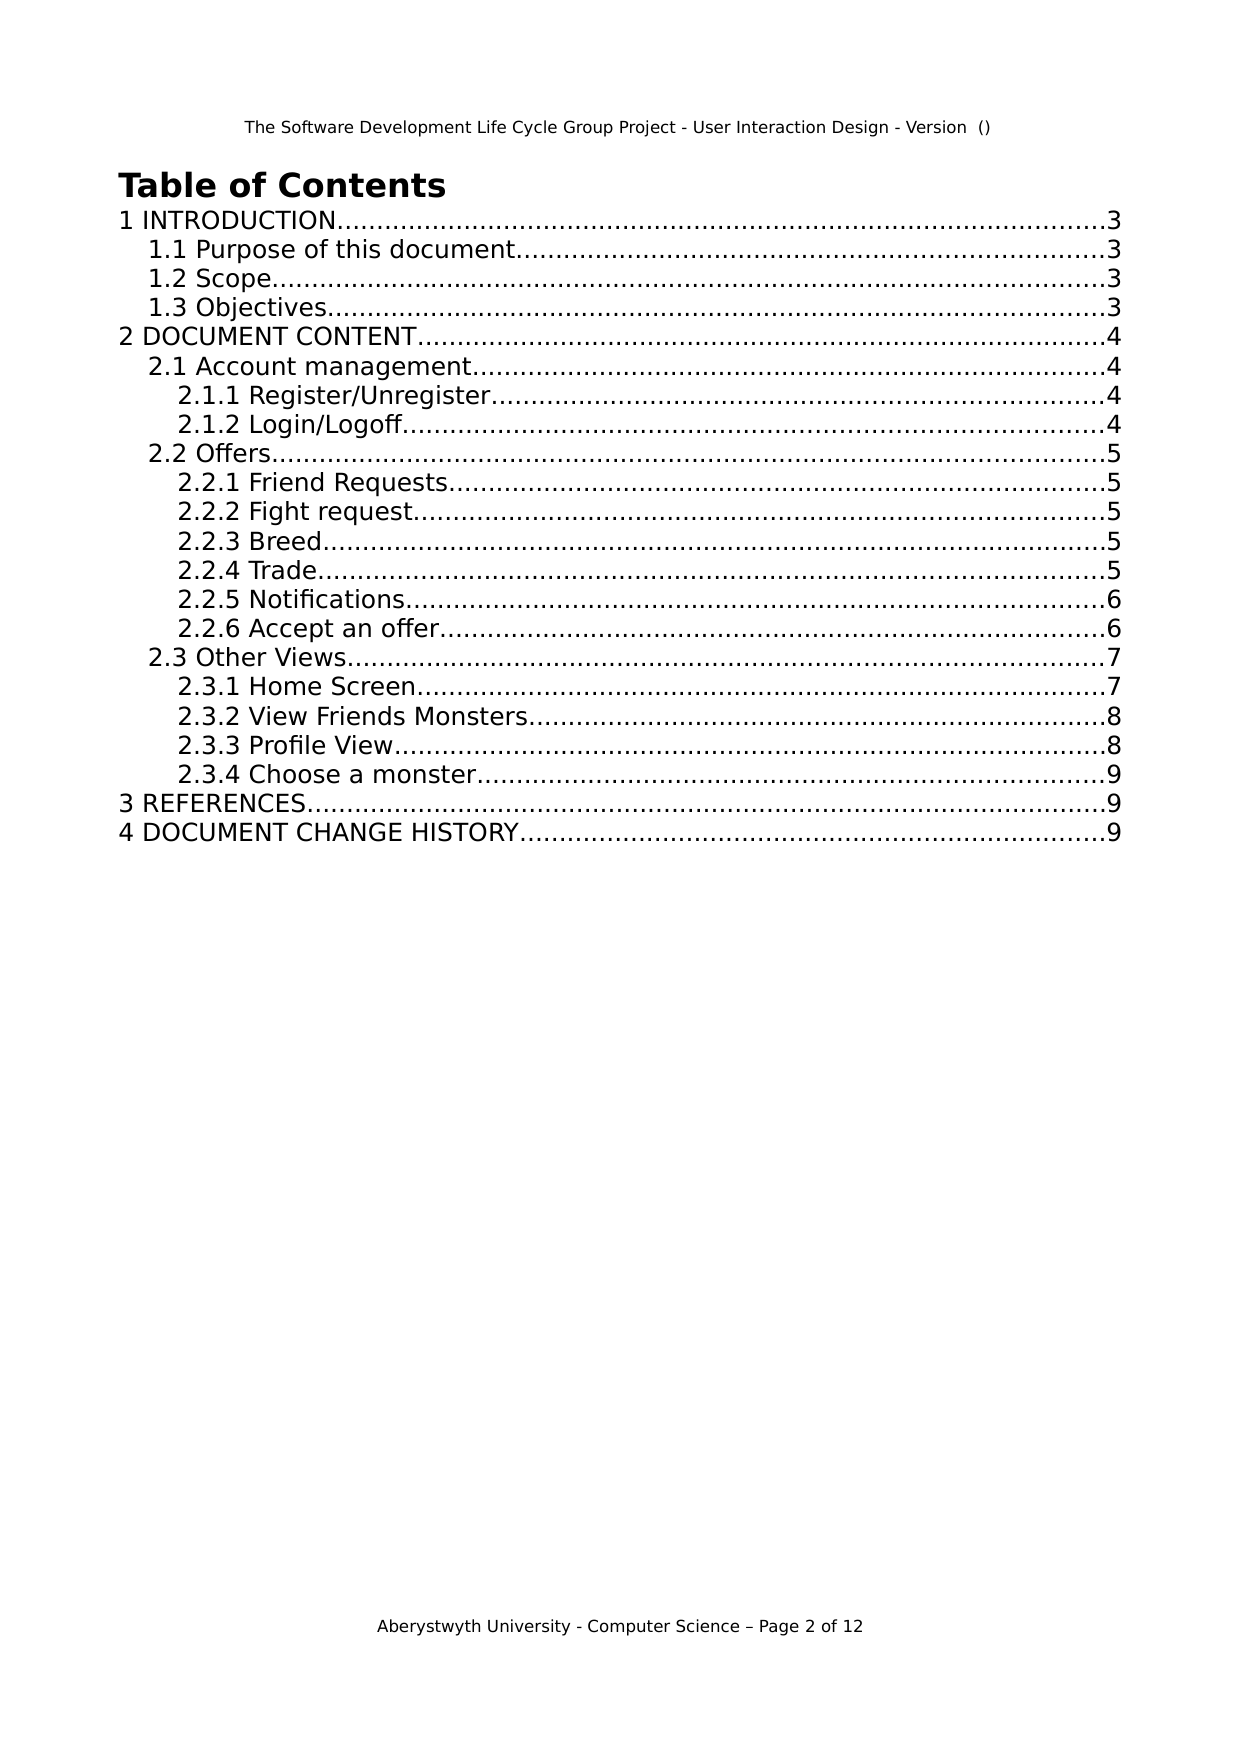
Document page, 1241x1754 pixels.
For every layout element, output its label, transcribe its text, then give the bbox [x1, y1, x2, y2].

text 2.2.2 Fight request 5 [177, 497, 1122, 527]
text 2.2.3 Breed 5 [177, 527, 1122, 556]
text 1.3 Objectives 3 [148, 293, 1122, 322]
text 1.2 Scope 3 [148, 264, 1122, 293]
text 1.1 Purpose of this document 3 [148, 235, 1122, 264]
text 2.3 Other Views 7 [148, 643, 1122, 672]
text 2.2.5 Notifications 6 [177, 585, 1122, 614]
text 2.2.6 Accept an offer 6 [177, 614, 1122, 643]
subtitle Table of Contents [118, 167, 1122, 206]
text 2.2.4 Trade 5 [177, 556, 1122, 585]
text 4 DOCUMENT CHANGE HISTORY 9 [118, 818, 1122, 847]
text 2.3.2 View Friends Monsters 8 [177, 702, 1122, 731]
text 2.1.2 Login/Logoff 4 [177, 410, 1122, 439]
text 1 INTRODUCTION 3 [118, 206, 1122, 235]
text 2.2.1 Friend Requests 5 [177, 468, 1122, 497]
text 2.1 Account management 4 [148, 352, 1122, 381]
text 2.3.4 Choose a monster 9 [177, 760, 1122, 789]
text 2.3.1 Home Screen 7 [177, 672, 1122, 702]
text 3 REFERENCES 9 [118, 789, 1122, 818]
text 2.1.1 Register/Unregister 4 [177, 381, 1122, 410]
text 2.2 Offers 5 [148, 439, 1122, 468]
text 2 DOCUMENT CONTENT 4 [118, 322, 1122, 352]
text 2.3.3 Profile View 8 [177, 731, 1122, 760]
